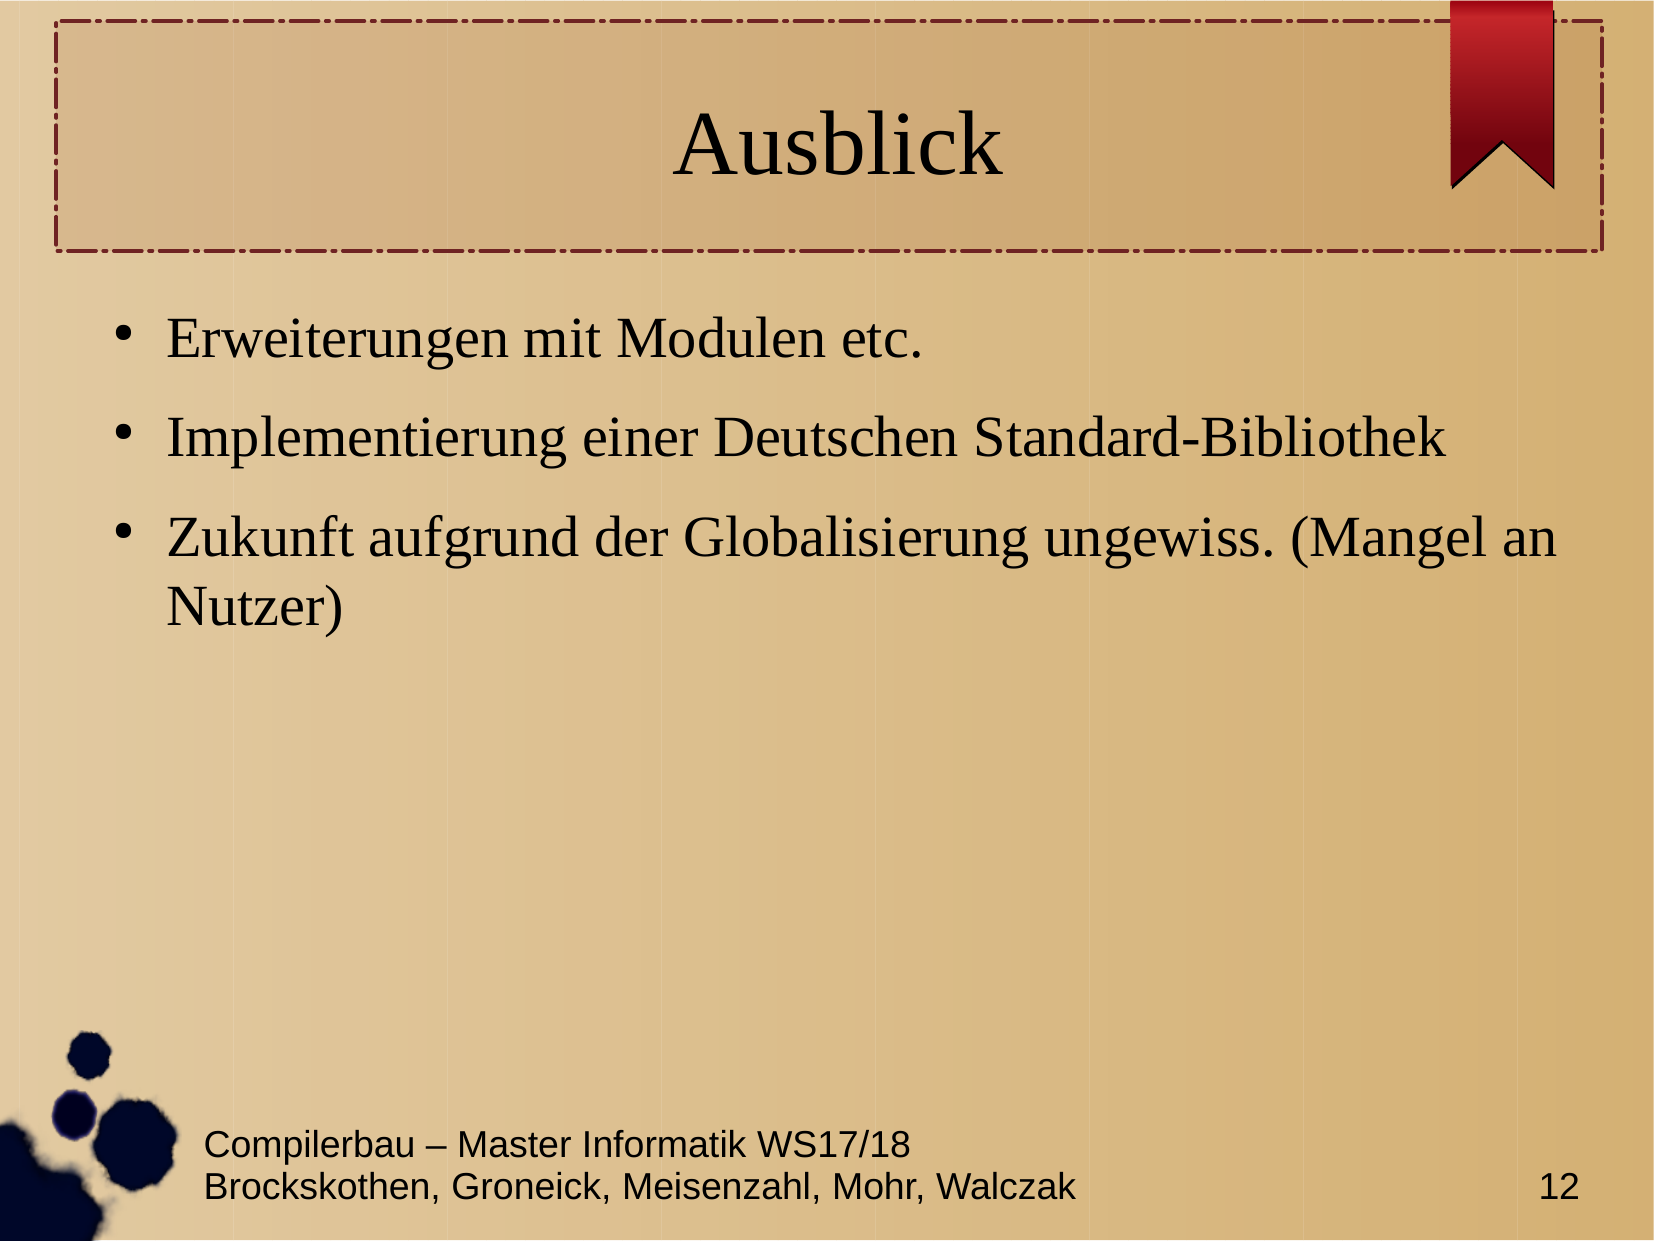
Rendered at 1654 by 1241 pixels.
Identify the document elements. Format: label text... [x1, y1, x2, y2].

title Ausblick [82, 47, 1595, 229]
list Erweiterungen mit Modulen etc. Implementierung einer Deutschen Standard-Bibliothek Zukunft aufgrund der Globalisierung ungewiss. (Mangel an Nutzer) [82, 299, 1571, 1019]
